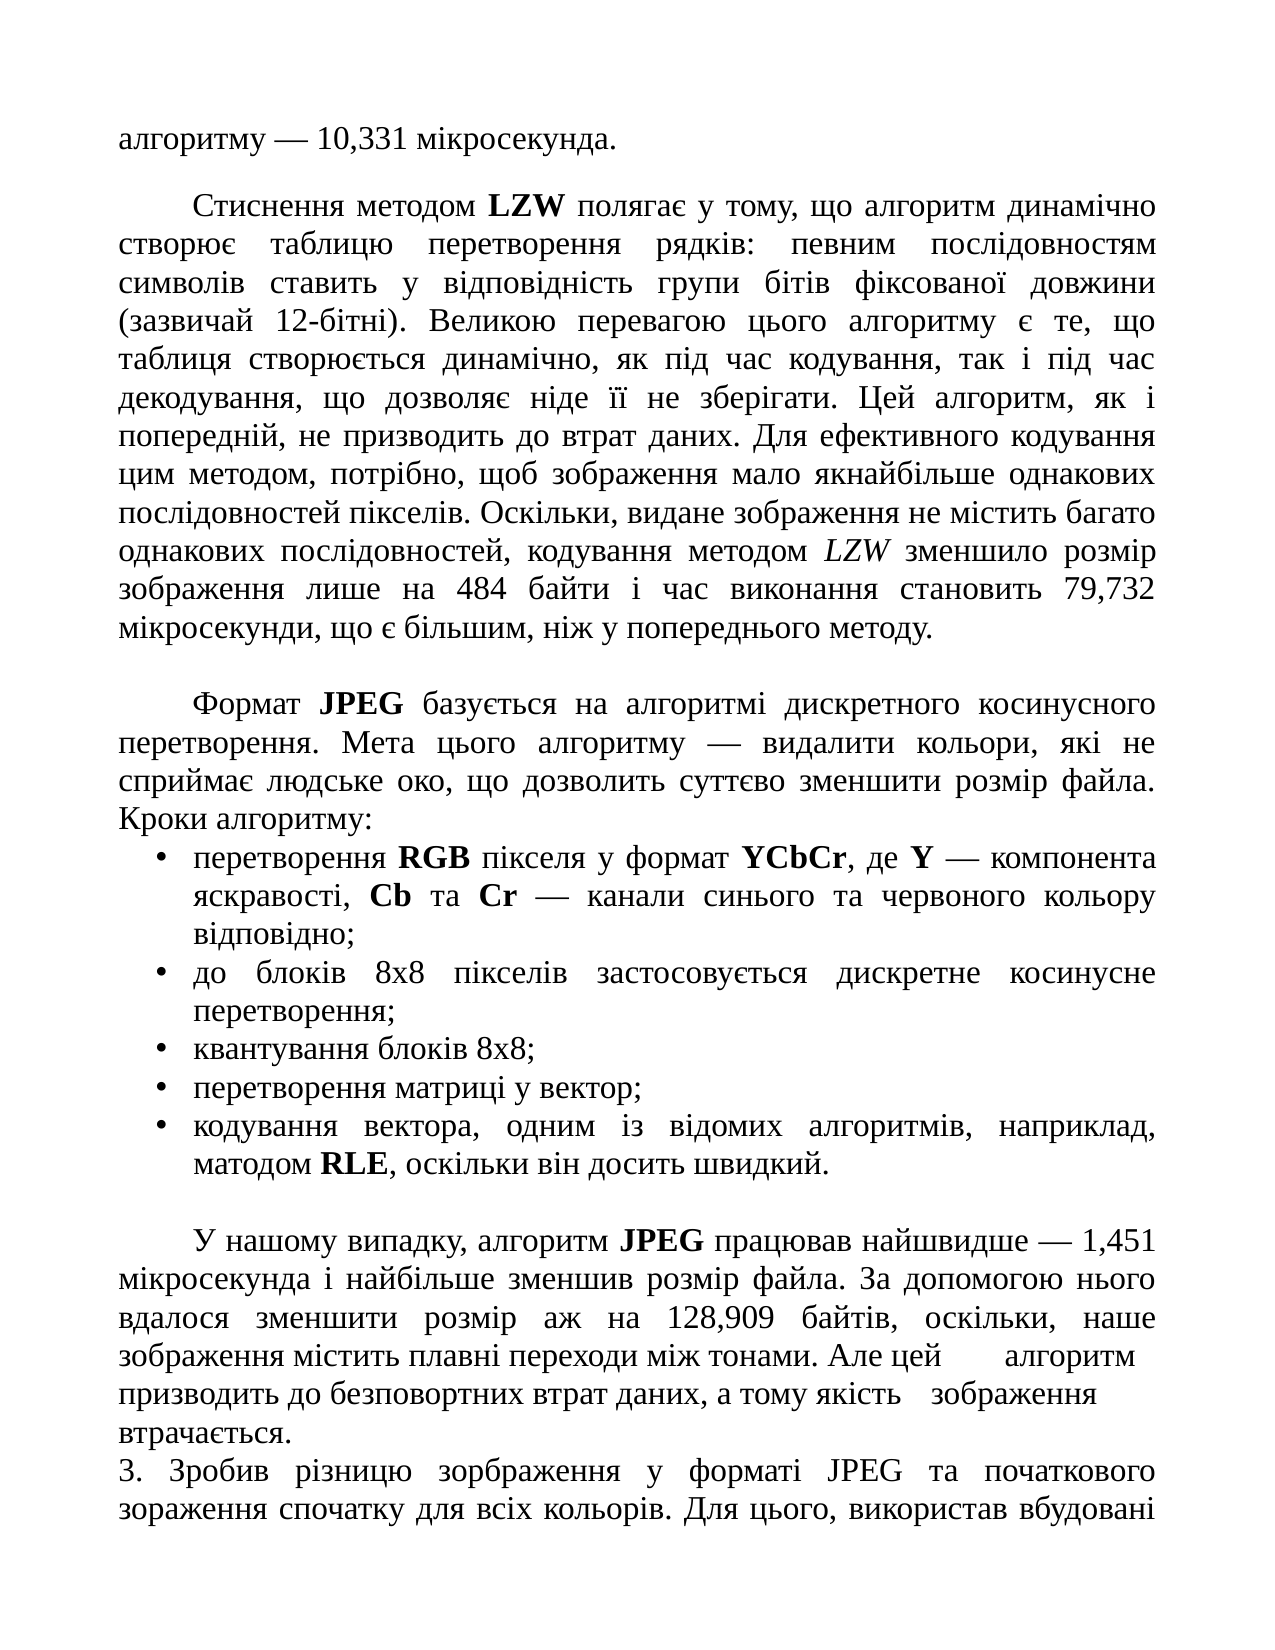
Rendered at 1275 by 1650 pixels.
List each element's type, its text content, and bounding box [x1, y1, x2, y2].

list квантування блоків 8х8; [156, 1028, 1157, 1067]
text Стиснення методом LZW полягає у тому, що алгоритм динамічно створює таблицю перетворення рядків: певним послідовностям символів ставить у відповідність групи бітів фіксованої довжини (зазвичай 12-бітні). Великою перевагою цього алгоритму є те, що таблиця створюється динамічно, як під час кодування, так і під час декодування, що дозволяє ніде її не зберігати. Цей алгоритм, як і попередній, не призводить до втрат даних. Для ефективного кодування цим методом, потрібно, щоб зображення мало якнайбільше однакових послідовностей пікселів. Оскільки, видане зображення не містить багато однакових послідовностей, кодування методом LZW зменшило розмір зображення лише на 484 байти і час виконання становить 79,732 мікросекунди, що є більшим, ніж у попереднього методу. [118, 185, 1157, 645]
list перетворення матриці у вектор; [156, 1067, 1157, 1105]
list кодування вектора, одним із відомих алгоритмів, наприклад, матодом RLE, оскільки він досить швидкий. [156, 1105, 1157, 1182]
text алгоритму — 10,331 мікросекунда. [118, 118, 1157, 156]
text 3. Зробив різницю зорбраження у форматі JPEG та початкового зораження спочатку для всіх кольорів. Для цього, використав вбудовані [118, 1450, 1157, 1527]
list перетворення RGB пікселя у формат YCbCr, де Y — компонента яскравості, Сb та Cr — канали синього та червоного кольору відповідно; [156, 837, 1157, 952]
text У нашому випадку, алгоритм JPEG працював найшвидше — 1,451 мікросекунда і найбільше зменшив розмір файла. За допомогою нього вдалося зменшити розмір аж на 128,909 байтів, оскільки, наше зображення містить плавні переходи між тонами. Але цей алгоритм призводить до безповортних втрат даних, а тому якість зображення втрачається. [118, 1220, 1157, 1450]
text Формат JPEG базується на алгоритмі дискретного косинусного перетворення. Мета цього алгоритму — видалити кольори, які не сприймає людське око, що дозволить суттєво зменшити розмір файла. Кроки алгоритму: [118, 683, 1157, 837]
list до блоків 8х8 пікселів застосовується дискретне косинусне перетворення; [156, 952, 1157, 1028]
